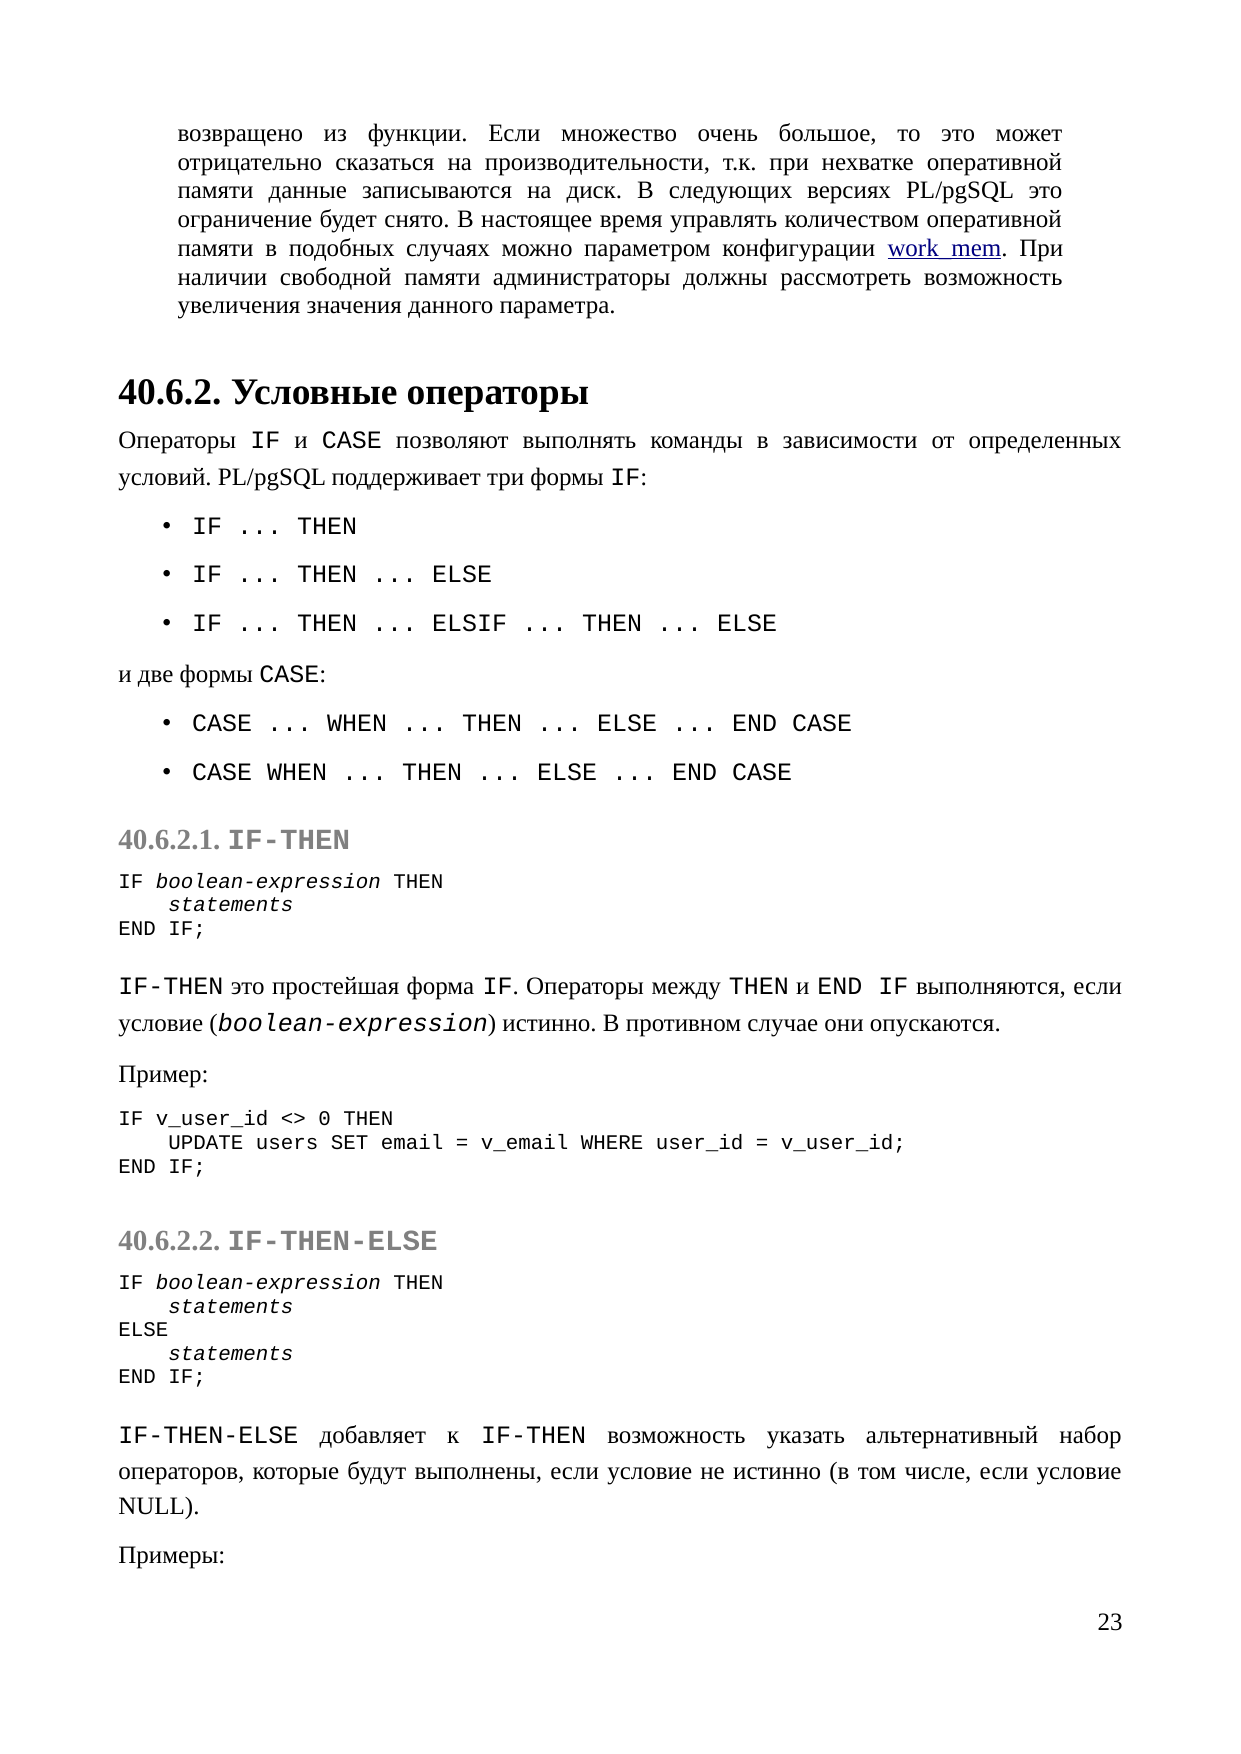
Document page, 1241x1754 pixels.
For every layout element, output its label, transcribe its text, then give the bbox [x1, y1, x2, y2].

subtitle 40.6.2. Условные операторы [118, 370, 1122, 413]
list IF ... THEN [162, 513, 1122, 542]
text ELSE [118, 1319, 1122, 1343]
text statements [118, 894, 1122, 918]
text END IF; [118, 918, 1122, 942]
text statements [118, 1296, 1122, 1319]
text возвращено из функции. Если множество очень большое, то это может отрицательно сказаться на производительности, т.к. при нехватке оперативной памяти данные записываются на диск. В следующих версиях PL/pgSQL это ограничение будет снято. В настоящее время управлять количеством оперативной памяти в подобных случаях можно параметром конфигурации work_mem. При наличии свободной памяти администраторы должны рассмотреть возможность увеличения значения данного параметра. [177, 118, 1063, 319]
text UPDATE users SET email = v_email WHERE user_id = v_user_id; [118, 1132, 1122, 1156]
text statements [118, 1343, 1122, 1367]
list CASE ... WHEN ... THEN ... ELSE ... END CASE [162, 711, 1122, 739]
subtitle 40.6.2.1. IF-THEN [118, 822, 1122, 858]
text IF-THEN-ELSE добавляет к IF-THEN возможность указать альтернативный набор операторов, которые будут выполнены, если условие не истинно (в том числе, если условие NULL). [118, 1420, 1122, 1519]
list IF ... THEN ... ELSIF ... THEN ... ELSE [162, 611, 1122, 639]
text IF boolean-expression THEN [118, 1272, 1122, 1296]
text Примеры: [118, 1540, 1122, 1568]
text Пример: [118, 1059, 1122, 1088]
text Операторы IF и CASE позволяют выполнять команды в зависимости от определенных условий. PL/pgSQL поддерживает три формы IF: [118, 425, 1122, 493]
subtitle 40.6.2.2. IF-THEN-ELSE [118, 1223, 1122, 1259]
text IF boolean-expression THEN [118, 871, 1122, 894]
text IF v_user_id <> 0 THEN [118, 1108, 1122, 1132]
list CASE WHEN ... THEN ... ELSE ... END CASE [162, 759, 1122, 787]
text IF-THEN это простейшая форма IF. Операторы между THEN и END IF выполняются, если условие (boolean-expression) истинно. В противном случае они опускаются. [118, 971, 1122, 1039]
list IF ... THEN ... ELSE [162, 562, 1122, 590]
text END IF; [118, 1156, 1122, 1179]
text и две формы CASE: [118, 659, 1122, 690]
text END IF; [118, 1367, 1122, 1390]
